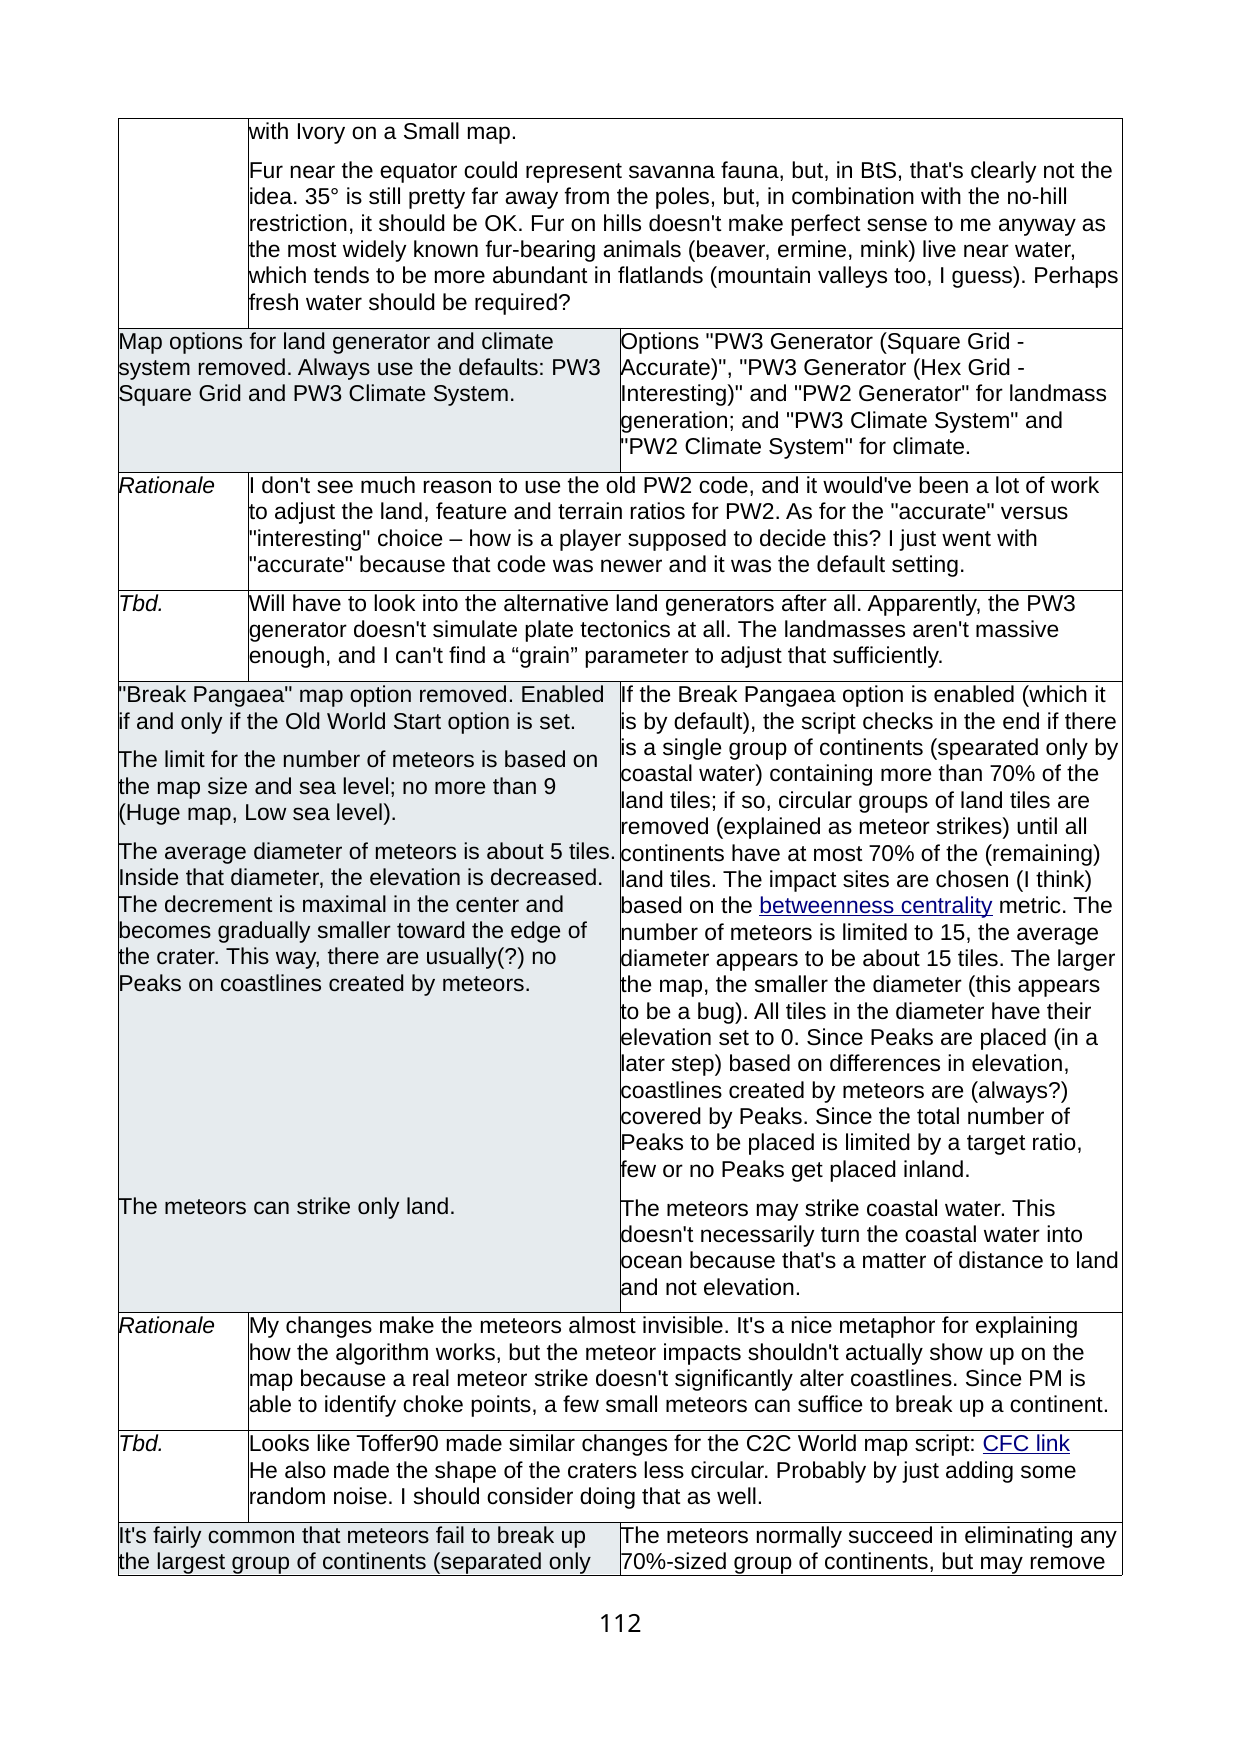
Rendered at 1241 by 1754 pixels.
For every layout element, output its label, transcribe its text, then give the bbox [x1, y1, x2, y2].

table_cell "Break Pangaea" map option removed. Enabled if and only if the Old World Start option is set. The limit for the number of meteors is based on the map size and sea level; no more than 9 (Huge map, Low sea level). The average diameter of meteors is about 5 tiles. Inside that diameter, the elevation is decreased. The decrement is maximal in the center and becomes gradually smaller toward the edge of the crater. This way, there are usually(?) no Peaks on coastlines created by meteors. The meteors can strike only land. [119, 682, 620, 1312]
table_cell Will have to look into the alternative land generators after all. Apparently, the PW3 generator doesn't simulate plate tectonics at all. The landmasses aren't massive enough, and I can't find a “grain” parameter to adjust that sufficiently. [249, 591, 1122, 681]
table_cell Map options for land generator and climate system removed. Always use the defaults: PW3 Square Grid and PW3 Climate System. [119, 329, 620, 472]
table_cell Tbd. [119, 591, 248, 681]
table_cell Looks like Toffer90 made similar changes for the C2C World map script: CFC link He also made the shape of the craters less circular. Probably by just adding some random noise. I should consider doing that as well. [249, 1431, 1122, 1522]
table_cell with Ivory on a Small map. Fur near the equator could represent savanna fauna, but, in BtS, that's clearly not the idea. 35° is still pretty far away from the poles, but, in combination with the no-hill restriction, it should be OK. Fur on hills doesn't make perfect sense to me anyway as the most widely known fur-bearing animals (beaver, ermine, mink) live near water, which tends to be more abundant in flatlands (mountain valleys too, I guess). Perhaps fresh water should be required? [249, 119, 1122, 327]
table_cell It's fairly common that meteors fail to break up the largest group of continents (separated only [119, 1523, 620, 1574]
table_cell I don't see much reason to use the old PW2 code, and it would've been a lot of work to adjust the land, feature and terrain ratios for PW2. As for the "accurate" versus "interesting" choice – how is a player supposed to decide this? I just went with "accurate" because that code was newer and it was the default setting. [249, 473, 1122, 590]
table_cell [119, 119, 248, 327]
table_cell Rationale [119, 1313, 248, 1430]
table_cell Tbd. [119, 1431, 248, 1522]
table_cell The meteors normally succeed in eliminating any 70%-sized group of continents, but may remove [621, 1523, 1122, 1574]
table_cell If the Break Pangaea option is enabled (which it is by default), the script checks in the end if there is a single group of continents (spearated only by coastal water) containing more than 70% of the land tiles; if so, circular groups of land tiles are removed (explained as meteor strikes) until all continents have at most 70% of the (remai­ning) land tiles. The impact sites are chosen (I think) based on the betweenness centrality metric. The number of meteors is limited to 15, the average diameter appears to be about 15 tiles. The larger the map, the smaller the diameter (this appears to be a bug). All tiles in the diameter have their elevation set to 0. Since Peaks are placed (in a later step) based on differences in elevation, coastlines created by meteors are (always?) covered by Peaks. Since the total number of Peaks to be placed is limited by a target ratio, few or no Peaks get placed inland. The meteors may strike coastal water. This doesn't necessarily turn the coastal water into ocean because that's a matter of distance to land and not elevation. [621, 682, 1122, 1312]
table_cell My changes make the meteors almost invisible. It's a nice metaphor for explaining how the algorithm works, but the meteor impacts shouldn't actually show up on the map because a real meteor strike doesn't significantly alter coastlines. Since PM is able to identify choke points, a few small meteors can suffice to break up a continent. [249, 1313, 1122, 1430]
table_cell Options "PW3 Generator (Square Grid - Accurate)", "PW3 Generator (Hex Grid - Interesting)" and "PW2 Generator" for landmass generation; and "PW3 Climate System" and "PW2 Climate System" for climate. [621, 329, 1122, 472]
table_cell Rationale [119, 473, 248, 590]
